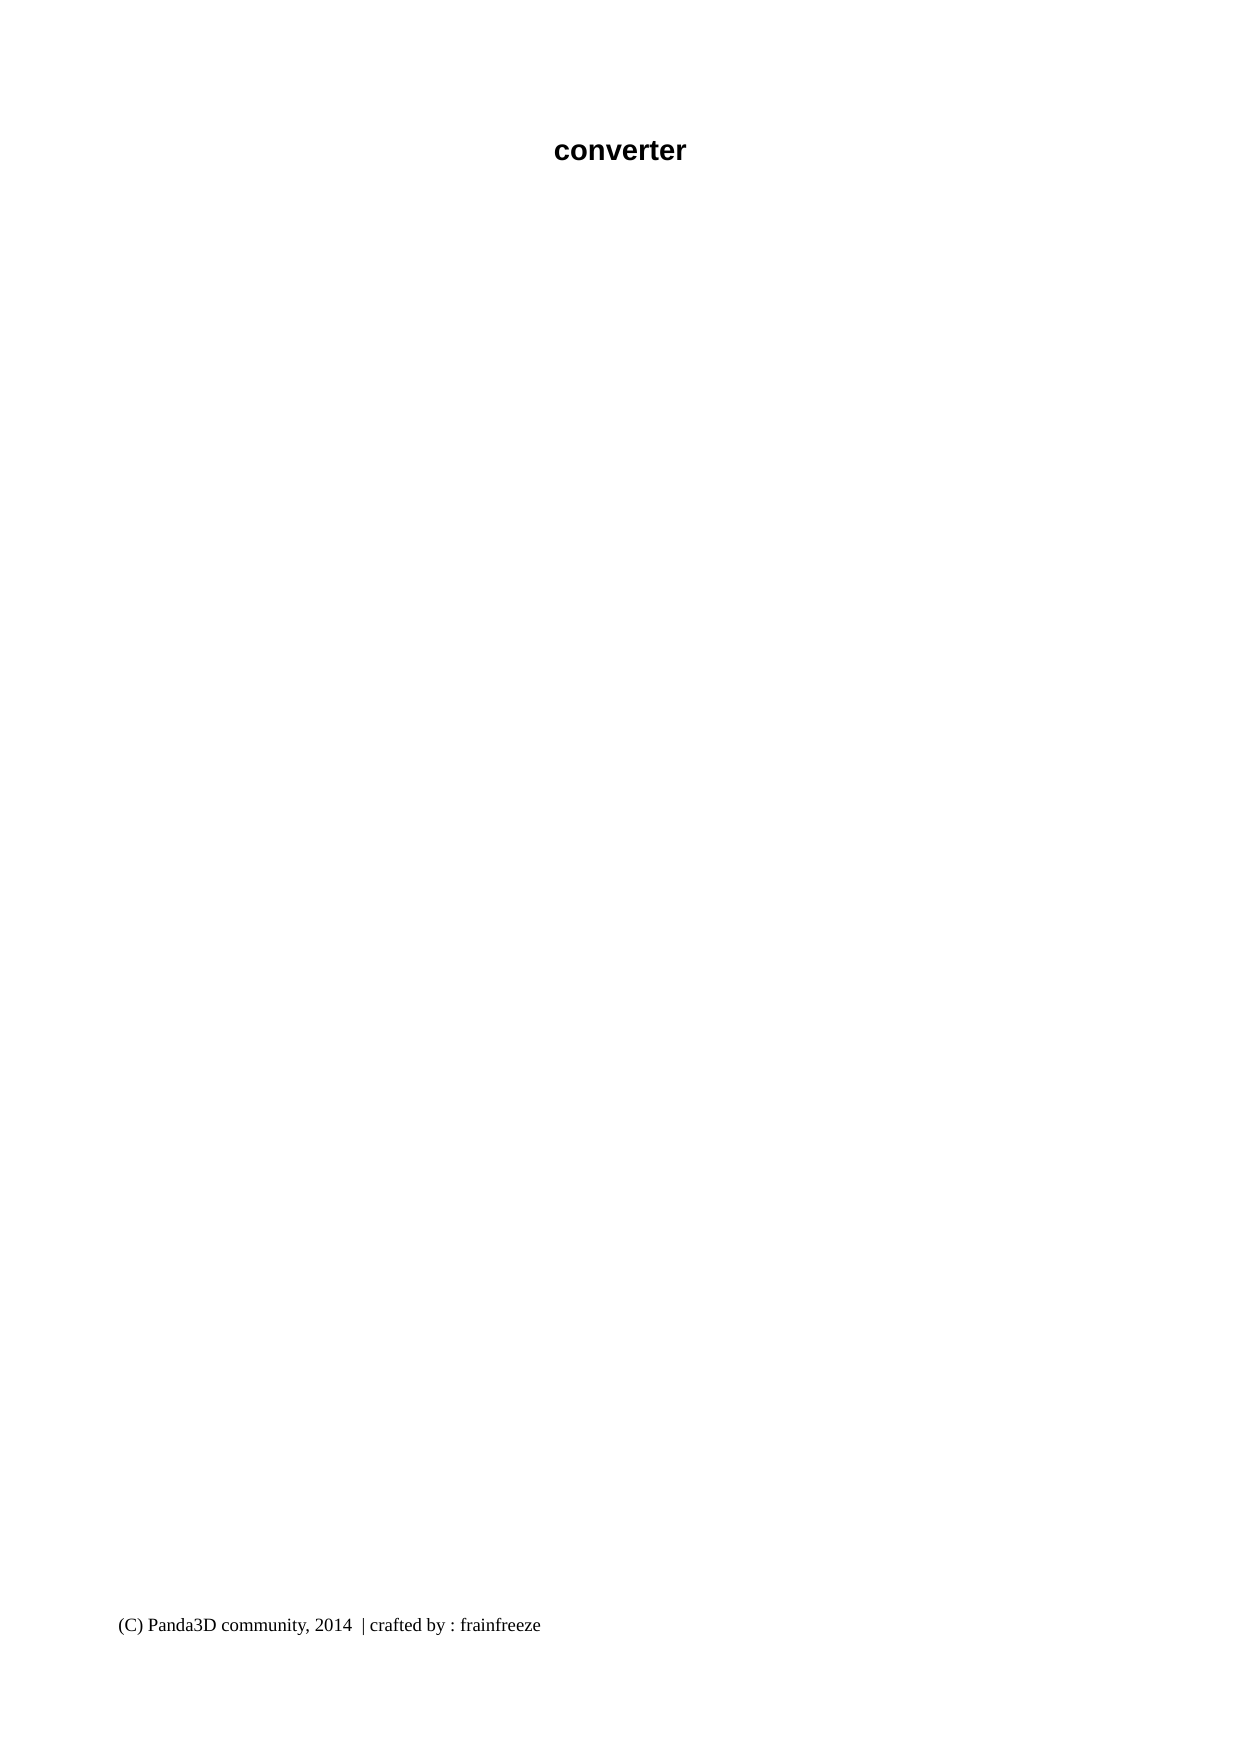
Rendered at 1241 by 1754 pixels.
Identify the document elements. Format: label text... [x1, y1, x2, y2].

subtitle converter [118, 133, 1122, 166]
